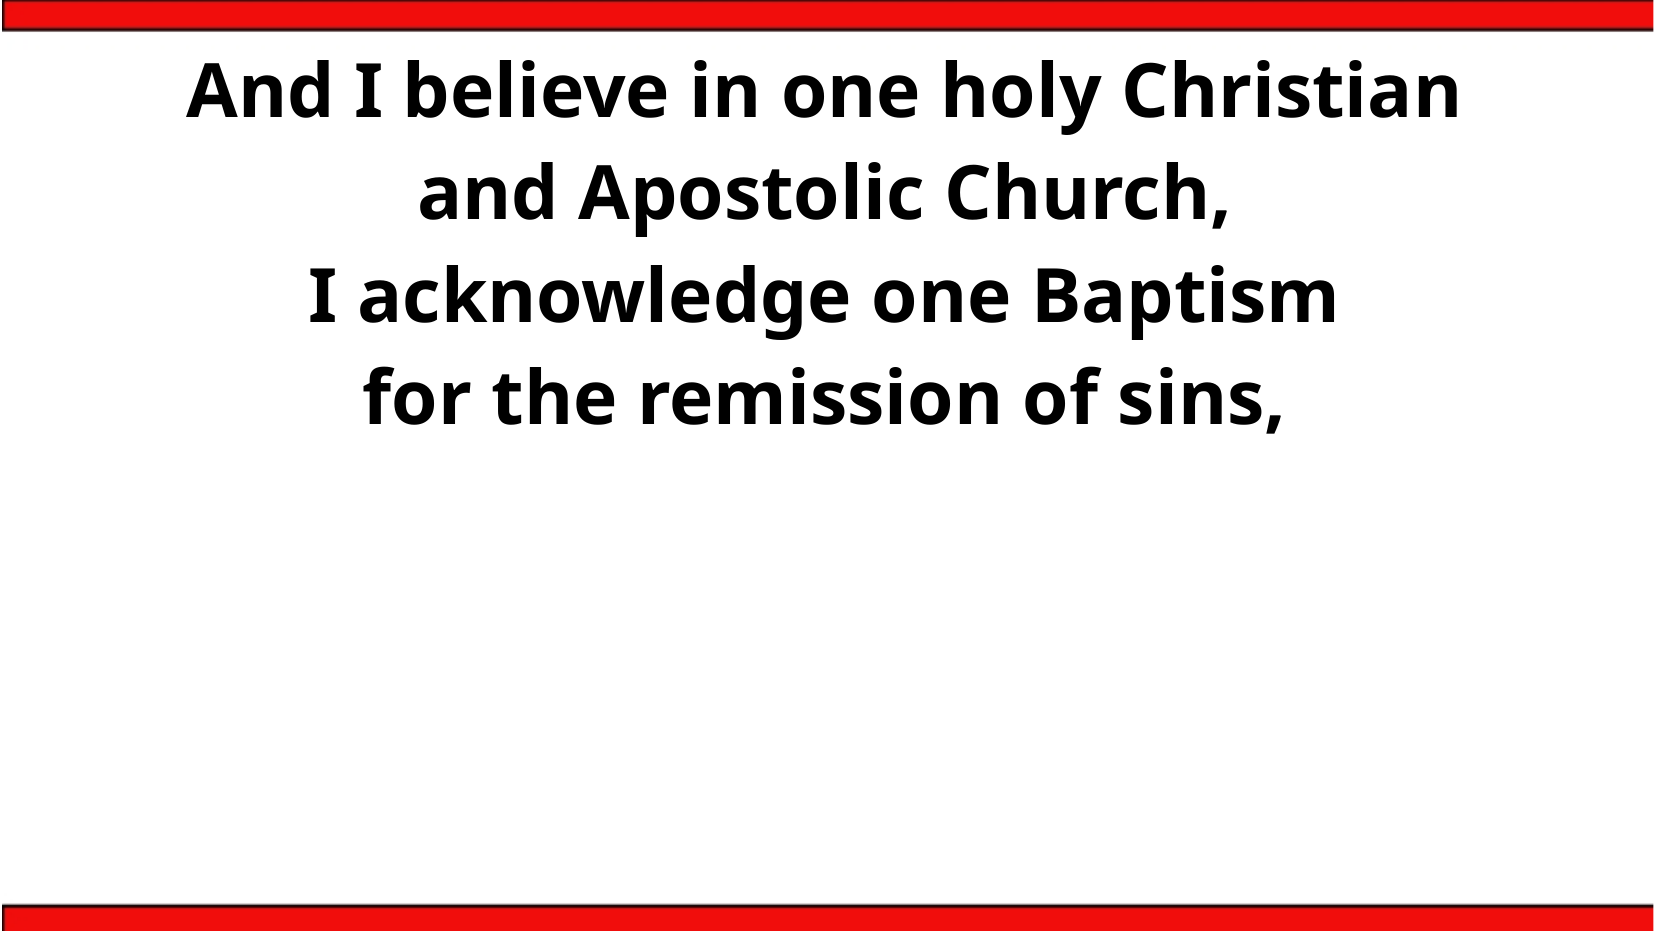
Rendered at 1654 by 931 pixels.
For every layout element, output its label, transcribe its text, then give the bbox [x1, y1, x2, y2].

text_box And I believe in one holy Christian and Apostolic Church, I acknowledge one Baptism for the remission of sins, [60, 30, 1591, 445]
picture [2, 0, 1654, 931]
